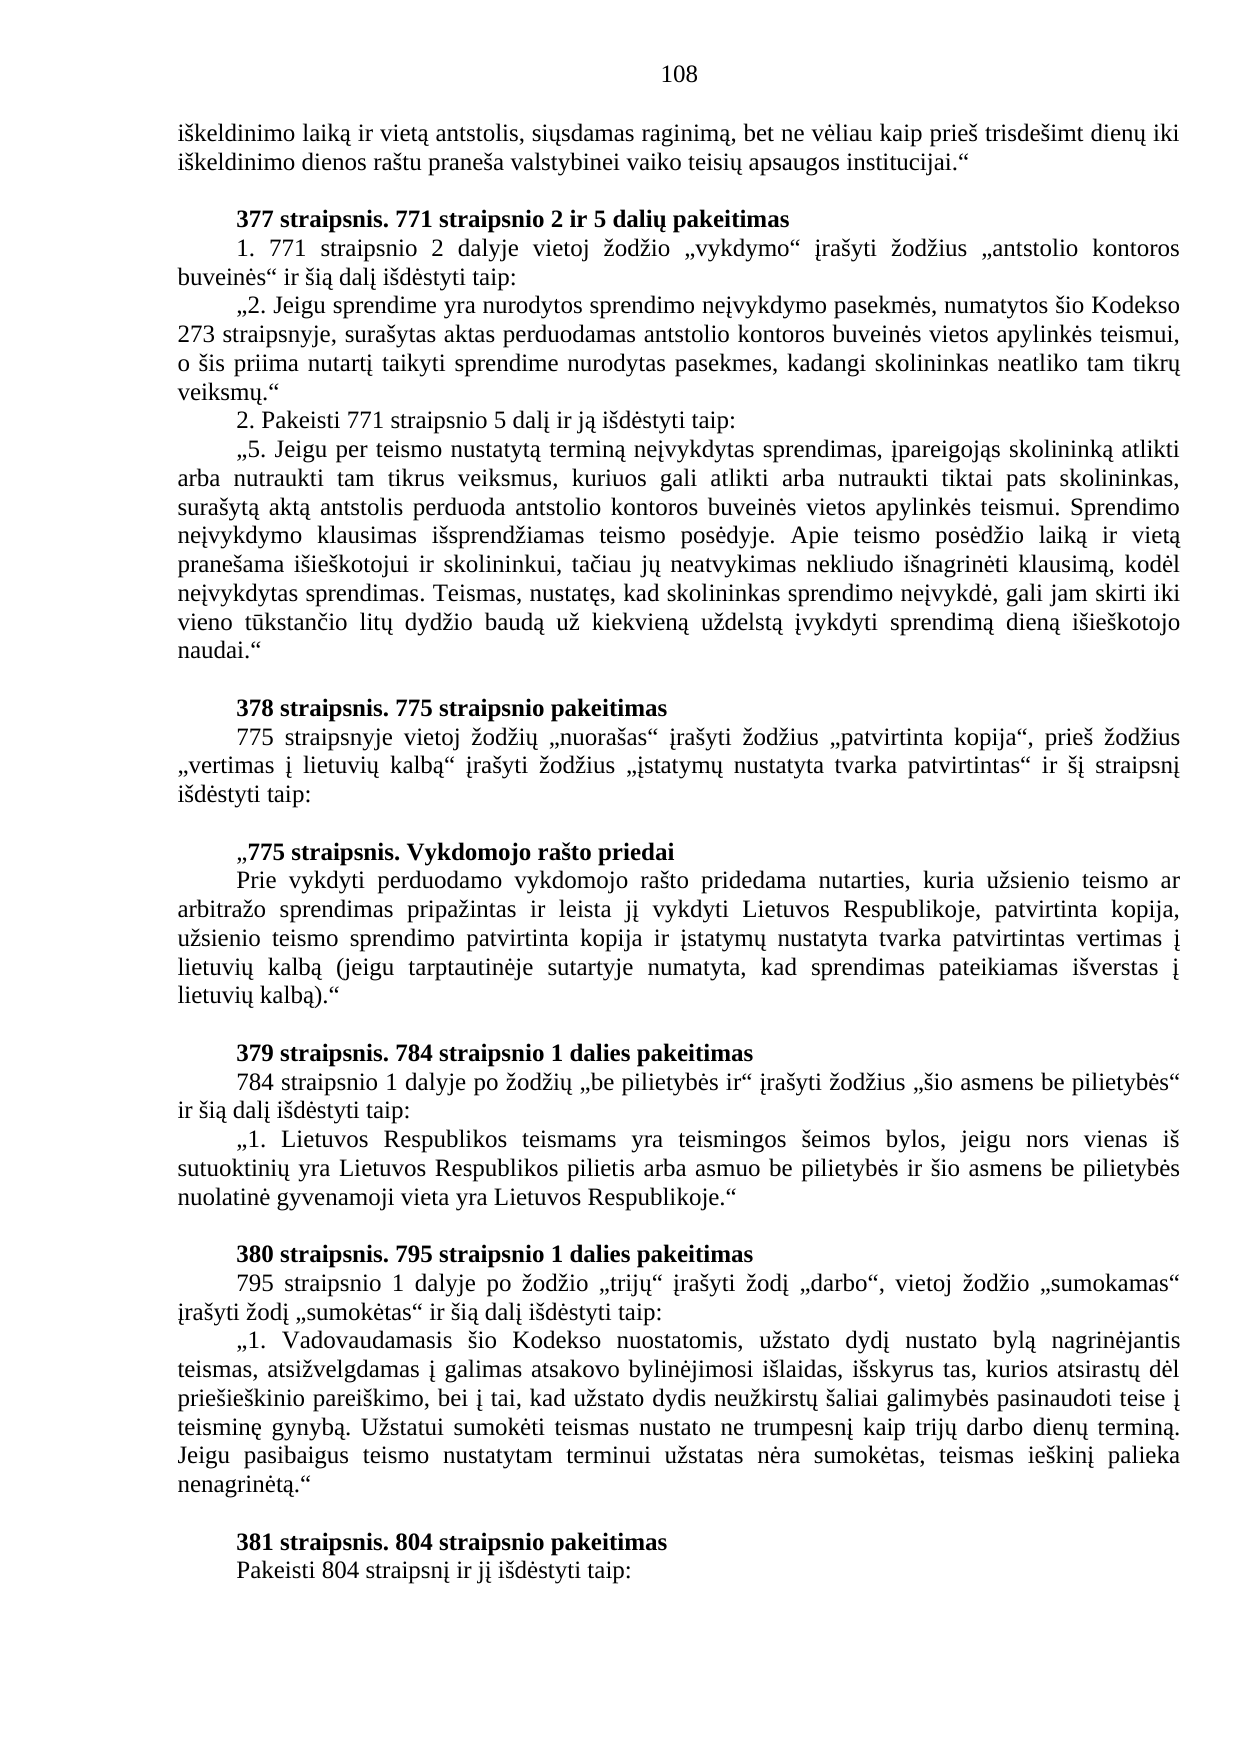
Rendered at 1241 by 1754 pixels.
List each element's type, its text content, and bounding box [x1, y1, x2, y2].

text 795 straipsnio 1 dalyje po žodžio „trijų“ įrašyti žodį „darbo“, vietoj žodžio „sumokamas“ įrašyti žodį „sumokėtas“ ir šią dalį išdėstyti taip: [177, 1268, 1181, 1326]
text „2. Jeigu sprendime yra nurodytos sprendimo neįvykdymo pasekmės, numatytos šio Kodekso 273 straipsnyje, surašytas aktas perduodamas antstolio kontoros buveinės vietos apylinkės teismui, o šis priima nutartį taikyti sprendime nurodytas pasekmes, kadangi skolininkas neatliko tam tikrų veiksmų.“ [177, 291, 1181, 406]
text „1. Lietuvos Respublikos teismams yra teismingos šeimos bylos, jeigu nors vienas iš sutuoktinių yra Lietuvos Respublikos pilietis arba asmuo be pilietybės ir šio asmens be pilietybės nuolatinė gyvenamoji vieta yra Lietuvos Respublikoje.“ [177, 1124, 1181, 1211]
text „5. Jeigu per teismo nustatytą terminą neįvykdytas sprendimas, įpareigojąs skolininką atlikti arba nutraukti tam tikrus veiksmus, kuriuos gali atlikti arba nutraukti tiktai pats skolininkas, surašytą aktą antstolis perduoda antstolio kontoros buveinės vietos apylinkės teismui. Sprendimo neįvykdymo klausimas išsprendžiamas teismo posėdyje. Apie teismo posėdžio laiką ir vietą pranešama išieškotojui ir skolininkui, tačiau jų neatvykimas nekliudo išnagrinėti klausimą, kodėl neįvykdytas sprendimas. Teismas, nustatęs, kad skolininkas sprendimo neįvykdė, gali jam skirti iki vieno tūkstančio litų dydžio baudą už kiekvieną uždelstą įvykdyti sprendimą dieną išieškotojo naudai.“ [177, 434, 1181, 664]
text „775 straipsnis. Vykdomojo rašto priedai [177, 837, 1181, 866]
text 775 straipsnyje vietoj žodžių „nuorašas“ įrašyti žodžius „patvirtinta kopija“, prieš žodžius „vertimas į lietuvių kalbą“ įrašyti žodžius „įstatymų nustatyta tvarka patvirtintas“ ir šį straipsnį išdėstyti taip: [177, 722, 1181, 808]
text Pakeisti 804 straipsnį ir jį išdėstyti taip: [177, 1556, 1181, 1584]
text 784 straipsnio 1 dalyje po žodžių „be pilietybės ir“ įrašyti žodžius „šio asmens be pilietybės“ ir šią dalį išdėstyti taip: [177, 1067, 1181, 1124]
text 2. Pakeisti 771 straipsnio 5 dalį ir ją išdėstyti taip: [177, 406, 1181, 434]
text 378 straipsnis. 775 straipsnio pakeitimas [177, 693, 1181, 722]
text 380 straipsnis. 795 straipsnio 1 dalies pakeitimas [177, 1239, 1181, 1268]
text „1. Vadovaudamasis šio Kodekso nuostatomis, užstato dydį nustato bylą nagrinėjantis teismas, atsižvelgdamas į galimas atsakovo bylinėjimosi išlaidas, išskyrus tas, kurios atsirastų dėl priešieškinio pareiškimo, bei į tai, kad užstato dydis neužkirstų šaliai galimybės pasinaudoti teise į teisminę gynybą. Užstatui sumokėti teismas nustato ne trumpesnį kaip trijų darbo dienų terminą. Jeigu pasibaigus teismo nustatytam terminui užstatas nėra sumokėtas, teismas ieškinį palieka nenagrinėtą.“ [177, 1326, 1181, 1498]
text 1. 771 straipsnio 2 dalyje vietoj žodžio „vykdymo“ įrašyti žodžius „antstolio kontoros buveinės“ ir šią dalį išdėstyti taip: [177, 233, 1181, 291]
text 377 straipsnis. 771 straipsnio 2 ir 5 dalių pakeitimas [177, 204, 1181, 233]
text 379 straipsnis. 784 straipsnio 1 dalies pakeitimas [177, 1038, 1181, 1067]
text 381 straipsnis. 804 straipsnio pakeitimas [177, 1527, 1181, 1556]
text Prie vykdyti perduodamo vykdomojo rašto pridedama nutarties, kuria užsienio teismo ar arbitražo sprendimas pripažintas ir leista jį vykdyti Lietuvos Respublikoje, patvirtinta kopija, užsienio teismo sprendimo patvirtinta kopija ir įstatymų nustatyta tvarka patvirtintas vertimas į lietuvių kalbą (jeigu tarptautinėje sutartyje numatyta, kad sprendimas pateikiamas išverstas į lietuvių kalbą).“ [177, 866, 1181, 1009]
text iškeldinimo laiką ir vietą antstolis, siųsdamas raginimą, bet ne vėliau kaip prieš trisdešimt dienų iki iškeldinimo dienos raštu praneša valstybinei vaiko teisių apsaugos institucijai.“ [177, 118, 1181, 176]
